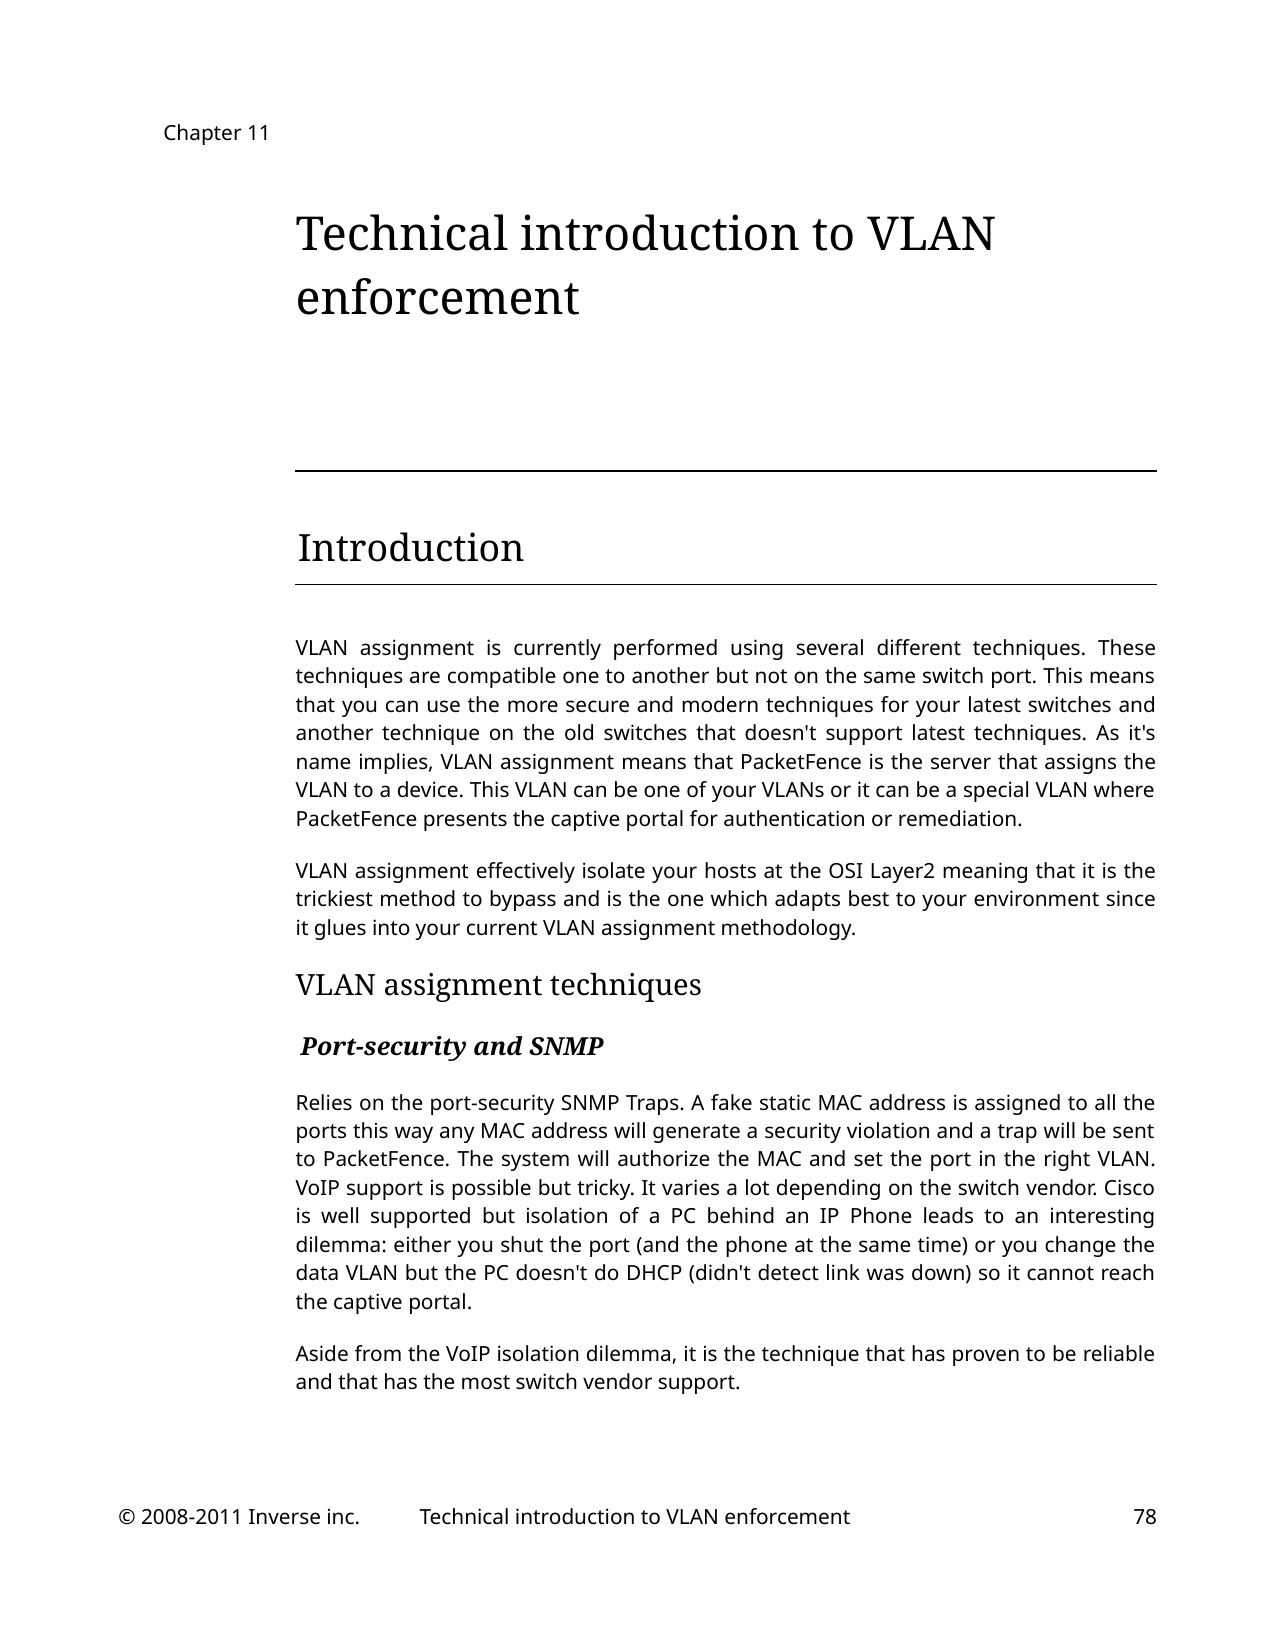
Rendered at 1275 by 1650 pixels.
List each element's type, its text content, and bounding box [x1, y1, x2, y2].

text VLAN assignment is currently performed using several different techniques. These techniques are compatible one to another but not on the same switch port. This means that you can use the more secure and modern techniques for your latest switches and another technique on the old switches that doesn't support latest techniques. As it's name implies, VLAN assignment means that PacketFence is the server that assigns the VLAN to a device. This VLAN can be one of your VLANs or it can be a special VLAN where PacketFence presents the captive portal for authentication or remediation. [295, 633, 1157, 832]
subtitle VLAN assignment techniques [295, 965, 1157, 1004]
text VLAN assignment effectively isolate your hosts at the OSI Layer2 meaning that it is the trickiest method to bypass and is the one which adapts best to your environment since it glues into your current VLAN assignment methodology. [295, 856, 1157, 941]
text Aside from the VoIP isolation dilemma, it is the technique that has proven to be reliable and that has the most switch vendor support. [295, 1339, 1157, 1396]
subtitle Port-security and SNMP [263, 1029, 1157, 1063]
text Relies on the port-security SNMP Traps. A fake static MAC address is assigned to all the ports this way any MAC address will generate a security violation and a trap will be sent to PacketFence. The system will authorize the MAC and set the port in the right VLAN. VoIP support is possible but tricky. It varies a lot depending on the switch vendor. Cisco is well supported but isolation of a PC behind an IP Phone leads to an interesting dilemma: either you shut the port (and the phone at the same time) or you change the data VLAN but the PC doesn't do DHCP (didn't detect link was down) so it cannot reach the captive portal. [295, 1088, 1157, 1315]
subtitle Introduction [295, 521, 1157, 584]
subtitle Technical introduction to VLAN enforcement [295, 201, 1157, 470]
